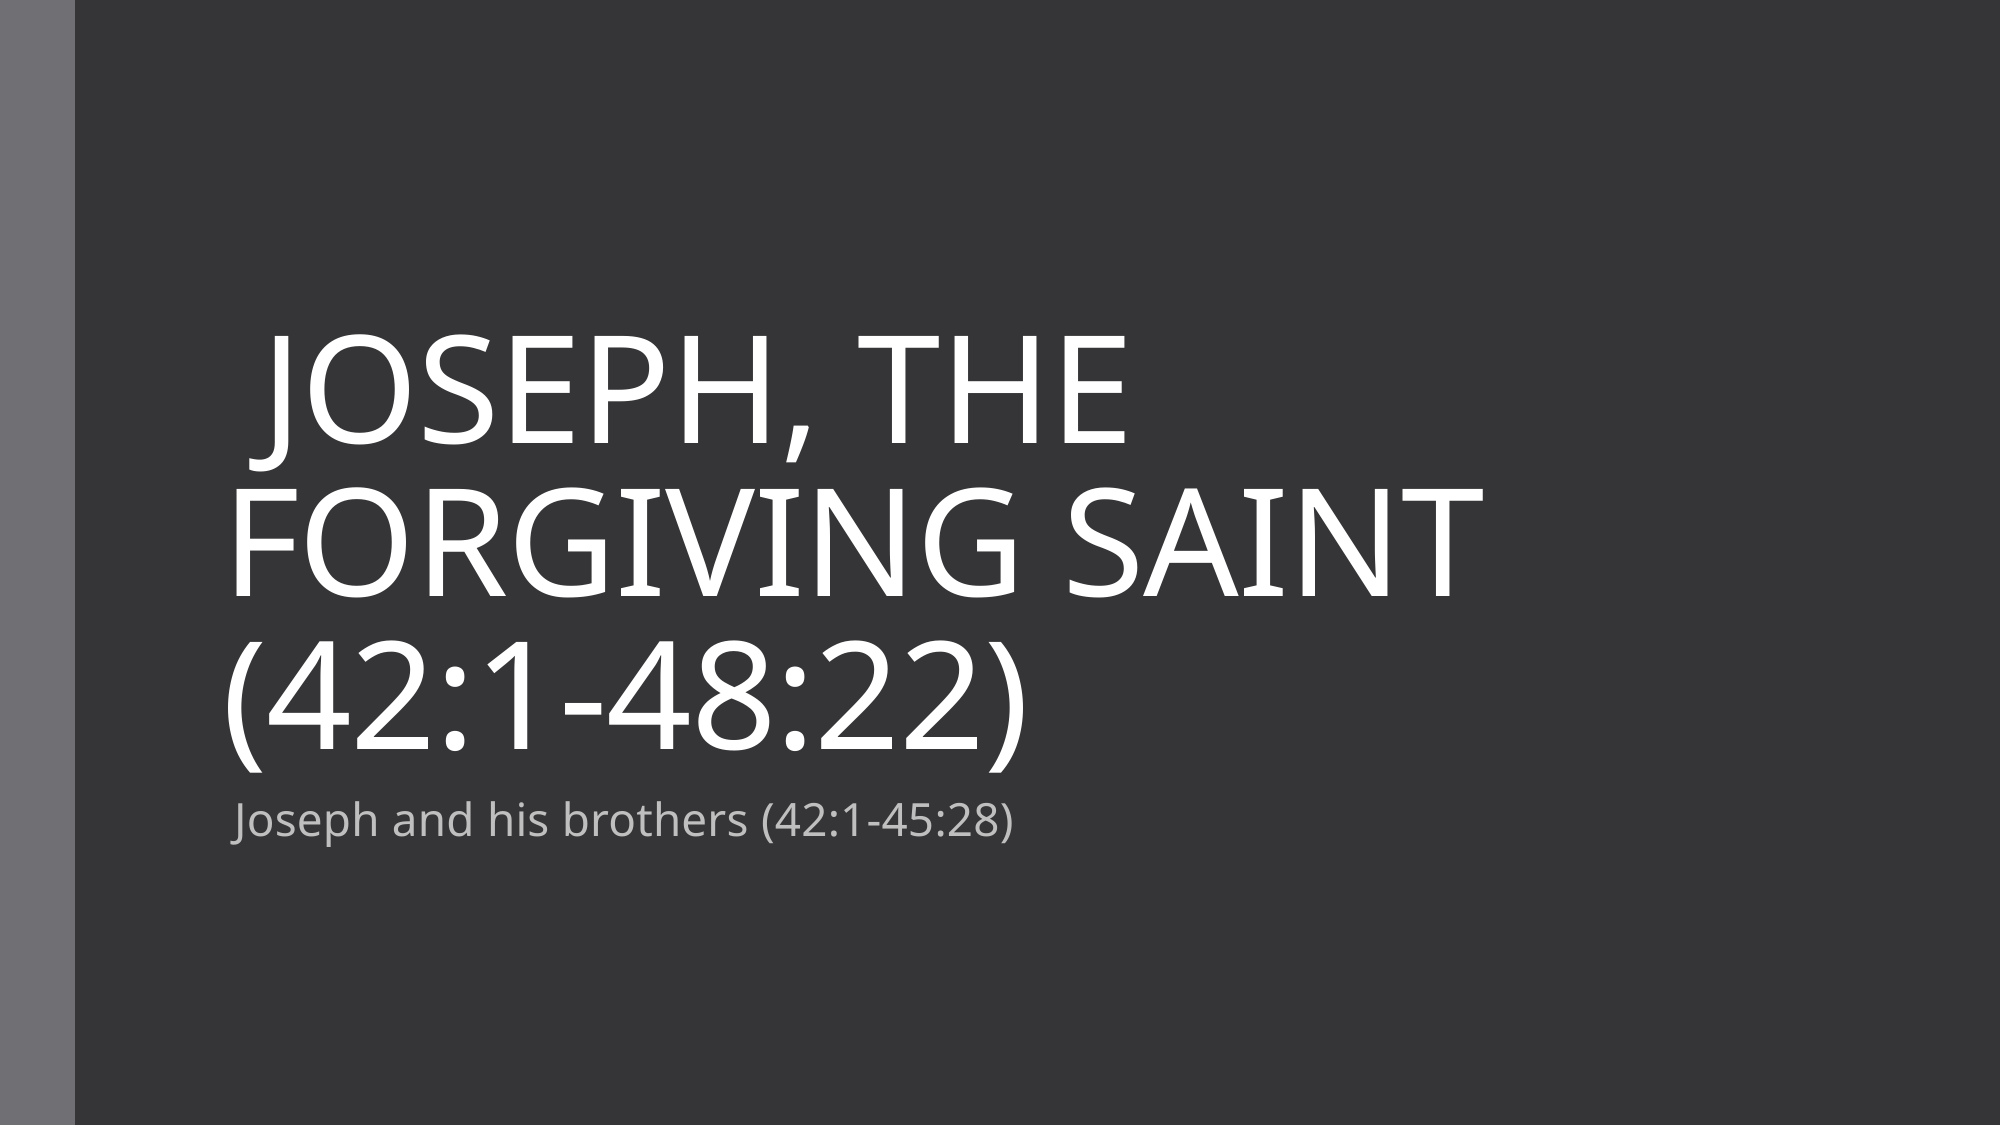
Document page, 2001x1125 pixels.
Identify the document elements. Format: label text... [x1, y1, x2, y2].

subtitle Joseph and his brothers (42:1-45:28) [206, 787, 1752, 1066]
title JOSEPH, THE FORGIVING SAINT (42:1-48:22) [206, 124, 1752, 787]
